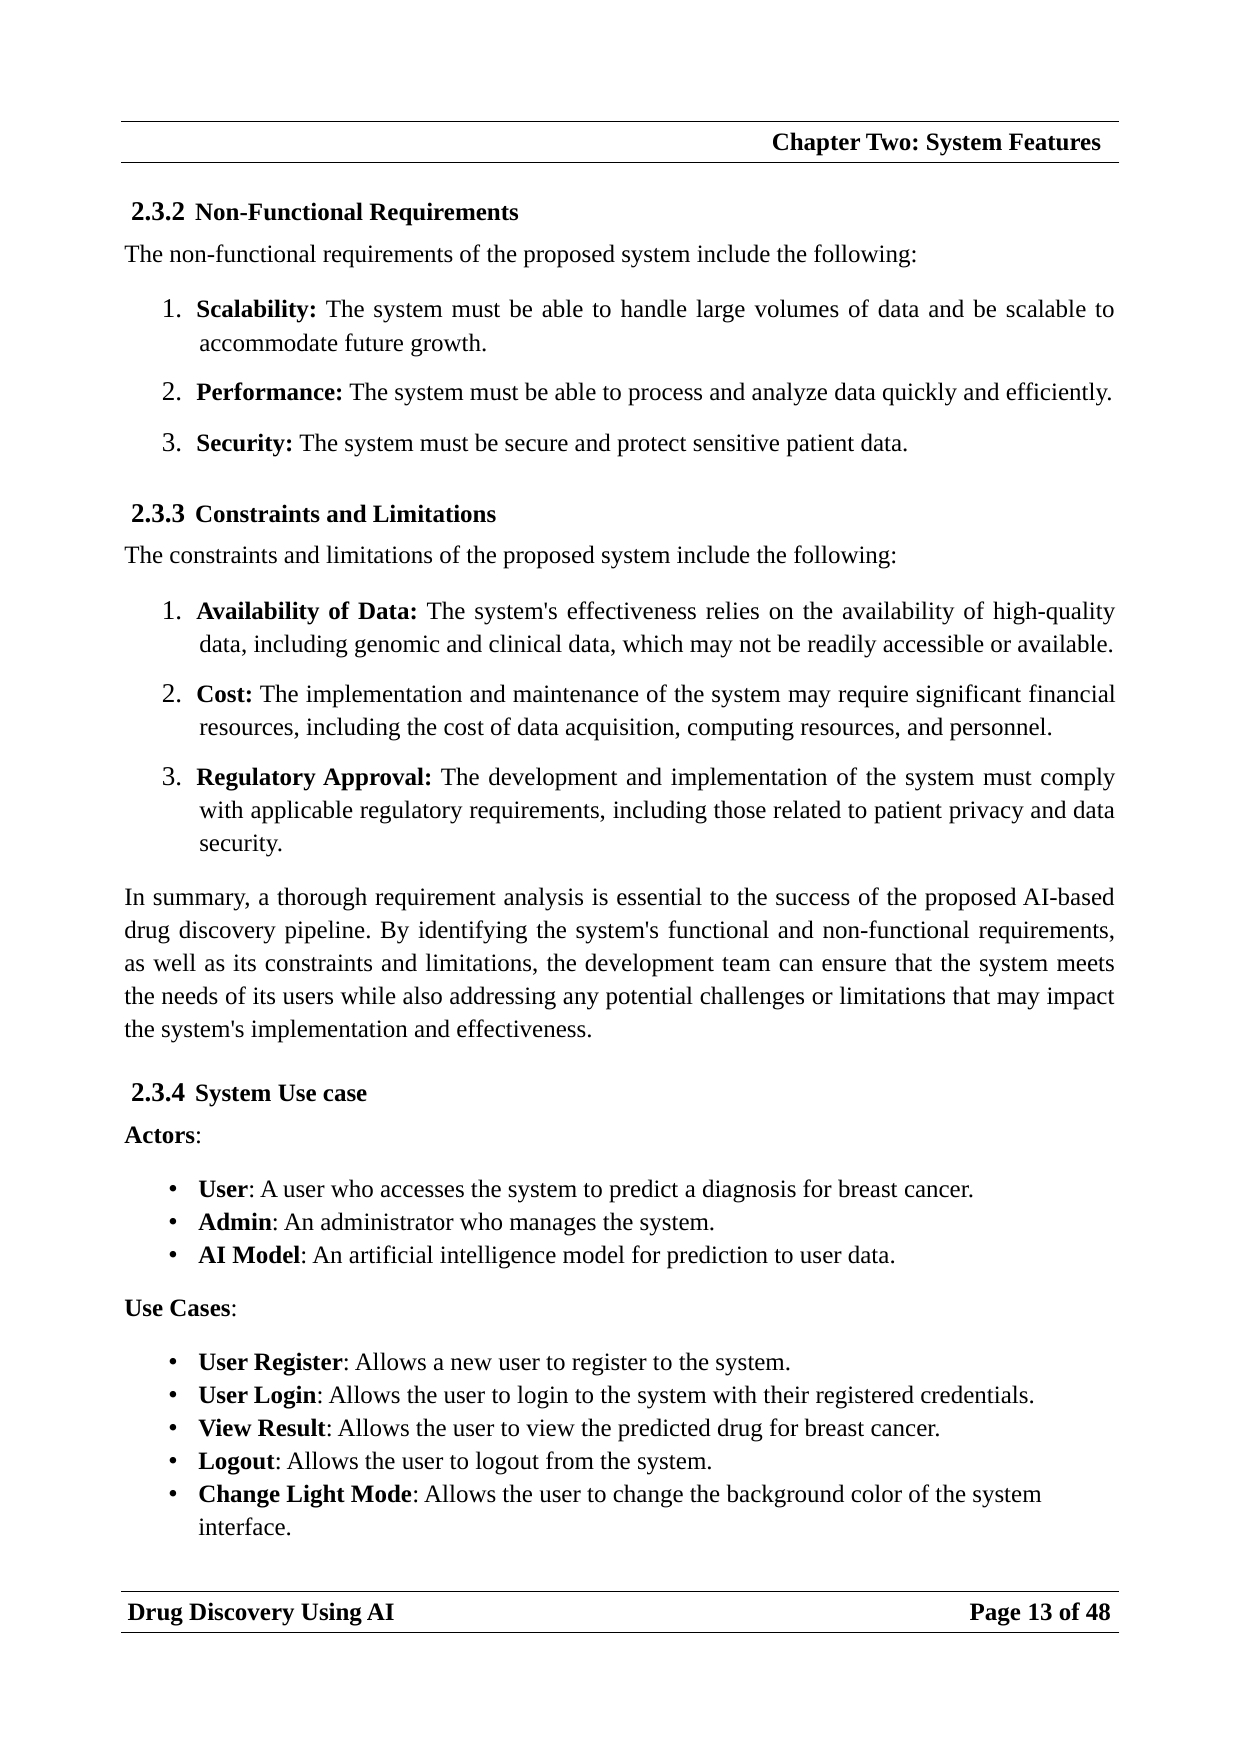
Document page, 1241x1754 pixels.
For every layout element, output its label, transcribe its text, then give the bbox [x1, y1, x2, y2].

list Change Light Mode: Allows the user to change the background color of the system interface. [166, 1476, 1119, 1541]
list User Login: Allows the user to login to the system with their registered credentials. [166, 1377, 1119, 1409]
text In summary, a thorough requirement analysis is essential to the success of the proposed AI-based drug discovery pipeline. By identifying the system's functional and non-functional requirements, as well as its constraints and limitations, the development team can ensure that the system meets the needs of its users while also addressing any potential challenges or limitations that may impact the system's implementation and effectiveness. [121, 879, 1119, 1043]
list Scalability: The system must be able to handle large volumes of data and be scalable to accommodate future growth. [159, 289, 1119, 357]
text Actors: [121, 1117, 1119, 1152]
text The constraints and limitations of the proposed system include the following: [121, 537, 1119, 572]
list Logout: Allows the user to logout from the system. [166, 1443, 1119, 1475]
subtitle Constraints and Limitations [121, 494, 1119, 528]
list Cost: The implementation and maintenance of the system may require significant financial resources, including the cost of data acquisition, computing resources, and personnel. [159, 674, 1119, 741]
list Security: The system must be secure and protect sensitive patient data. [159, 423, 1119, 460]
list AI Model: An artificial intelligence model for prediction to user data. [166, 1237, 1119, 1272]
list Performance: The system must be able to process and analyze data quickly and efficiently. [159, 372, 1119, 407]
list Admin: An administrator who manages the system. [166, 1204, 1119, 1236]
list Availability of Data: The system's effectiveness relies on the availability of high-quality data, including genomic and clinical data, which may not be readily accessible or available. [159, 591, 1119, 658]
list User: A user who accesses the system to predict a diagnosis for breast cancer. [166, 1171, 1119, 1202]
list View Result: Allows the user to view the predicted drug for breast cancer. [166, 1410, 1119, 1442]
subtitle System Use case [121, 1073, 1119, 1108]
list Regulatory Approval: The development and implementation of the system must comply with applicable regulatory requirements, including those related to patient privacy and data security. [159, 757, 1119, 860]
text The non-functional requirements of the proposed system include the following: [121, 236, 1119, 271]
subtitle Non-Functional Requirements [121, 192, 1119, 226]
text Use Cases: [121, 1290, 1119, 1325]
list User Register: Allows a new user to register to the system. [166, 1344, 1119, 1376]
